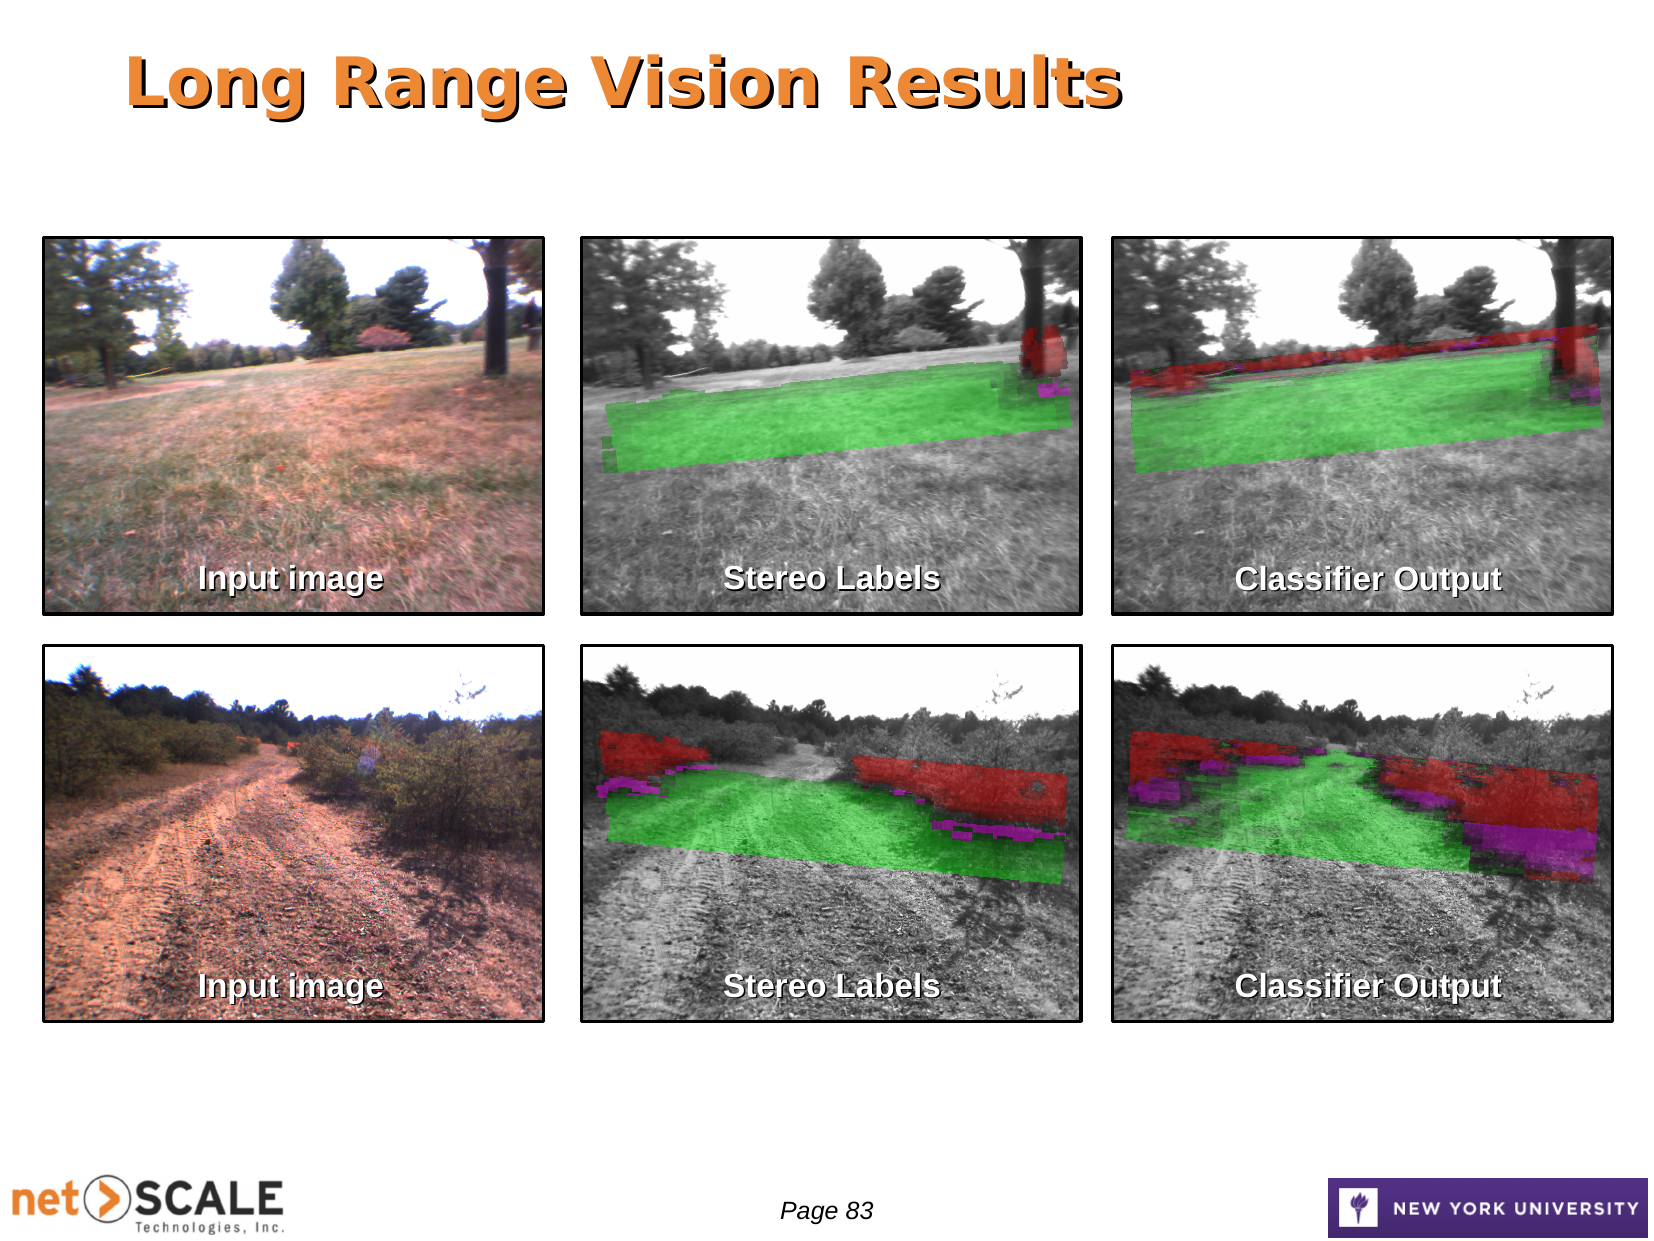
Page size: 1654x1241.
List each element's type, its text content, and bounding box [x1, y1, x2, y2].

picture [1114, 646, 1611, 967]
text_box Stereo Labels [617, 559, 1047, 611]
picture [12, 1174, 284, 1235]
text_box Classifier Output [1107, 560, 1630, 611]
picture [582, 646, 1080, 1020]
picture [1328, 1178, 1648, 1238]
picture [45, 646, 543, 1020]
picture [45, 239, 543, 613]
picture [1114, 239, 1611, 560]
text_box Input image [121, 559, 461, 610]
text_box Classifier Output [1107, 967, 1630, 1018]
picture [582, 239, 1080, 613]
text_box Input image [121, 967, 461, 1018]
text_box Stereo Labels [617, 967, 1047, 1018]
title Long Range Vision Results [123, 0, 1626, 166]
